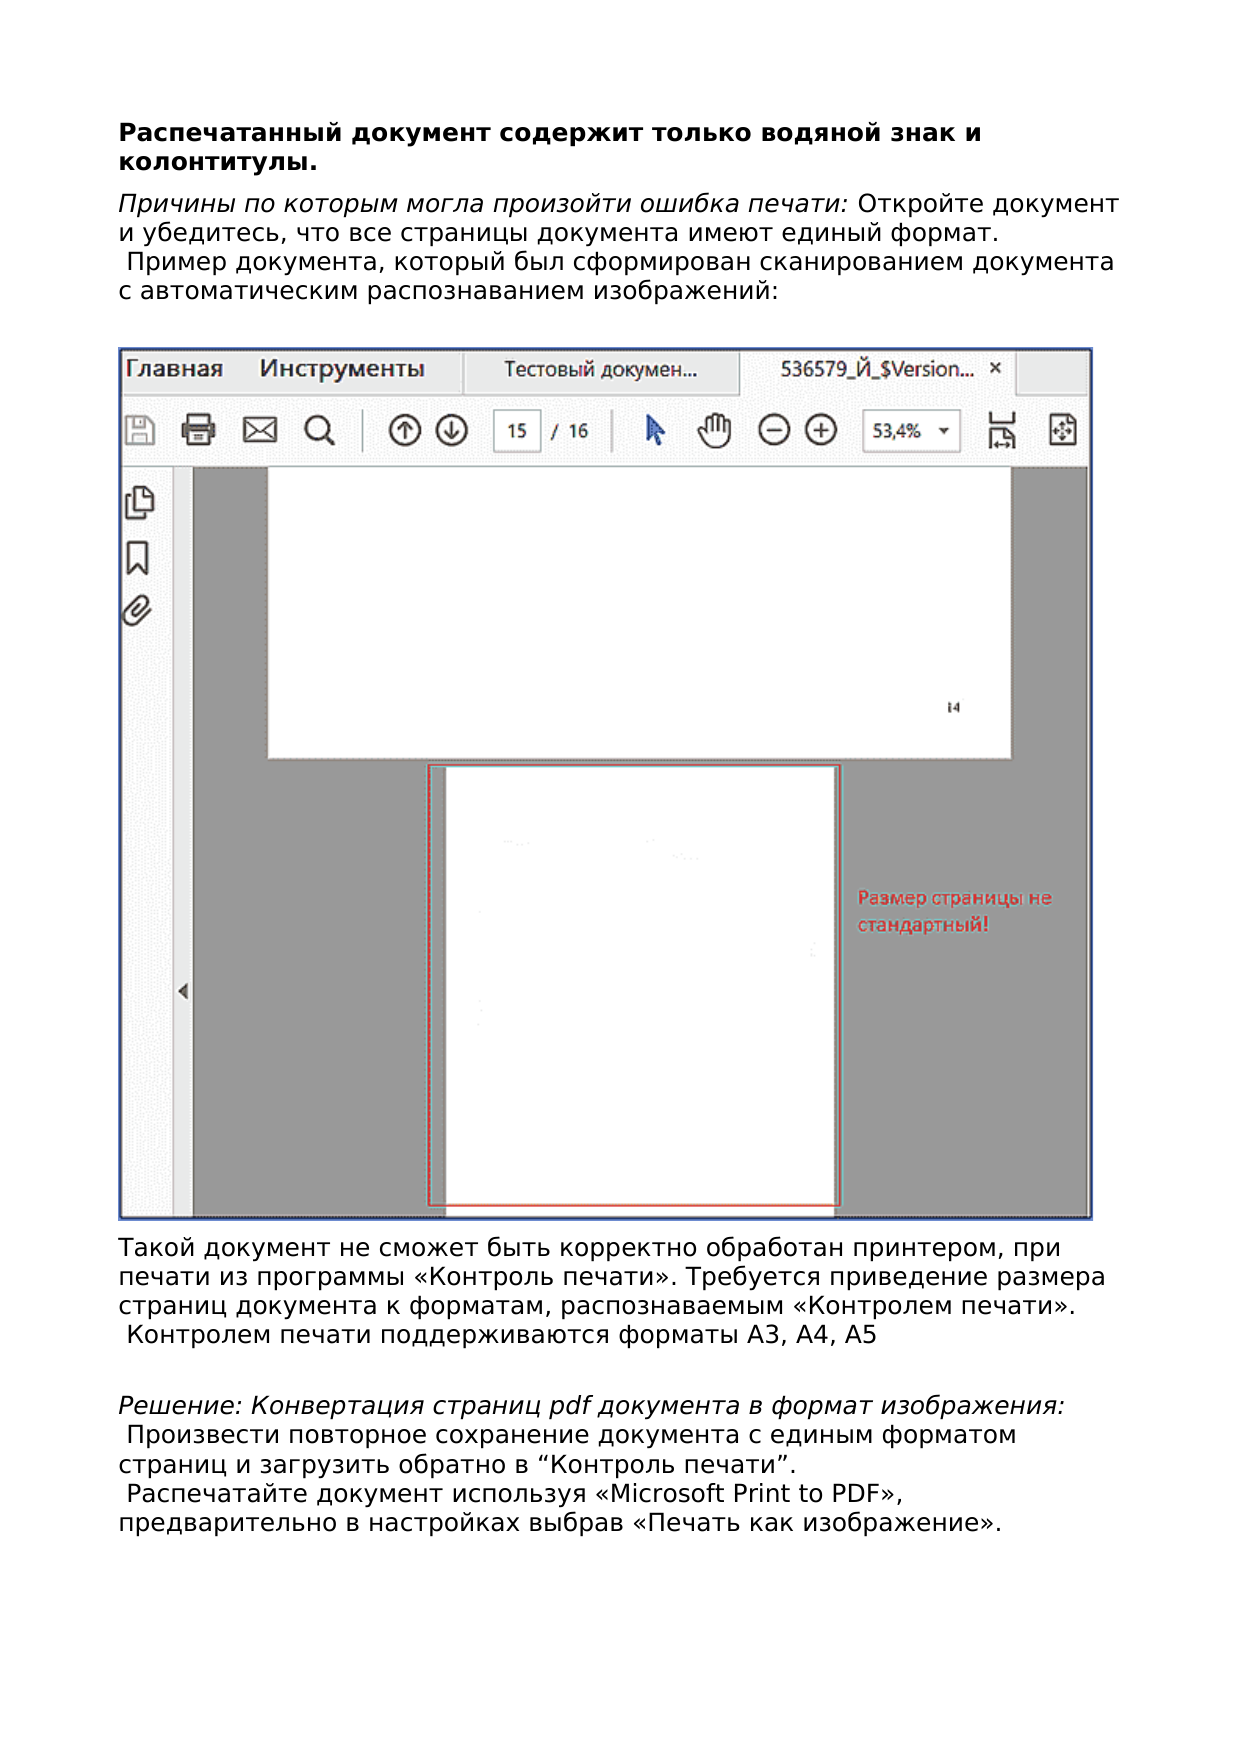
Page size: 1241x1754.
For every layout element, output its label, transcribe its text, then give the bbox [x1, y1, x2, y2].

text Решение: Конвертация страниц pdf документа в формат изображения: Произвести повторное сохранение документа с единым форматом страниц и загрузить обратно в “Контроль печати”. Распечатайте документ используя «Microsoft Print to PDF», предварительно в настройках выбрав «Печать как изображение». [118, 1392, 1122, 1567]
text Такой документ не сможет быть корректно обработан принтером, при печати из программы «Контроль печати». Требуется приведение размера страниц документа к форматам, распознаваемым «Контролем печати». Контролем печати поддерживаются форматы А3, А4, А5 [118, 1233, 1122, 1379]
text Причины по которым могла произойти ошибка печати: Откройте документ и убедитесь, что все страницы документа имеют единый формат. Пример документа, который был сформирован сканированием документа с автоматическим распознаванием изображений: [118, 189, 1122, 335]
picture [118, 347, 1094, 1221]
subtitle Распечатанный документ содержит только водяной знак и колонтитулы. [118, 118, 1122, 176]
